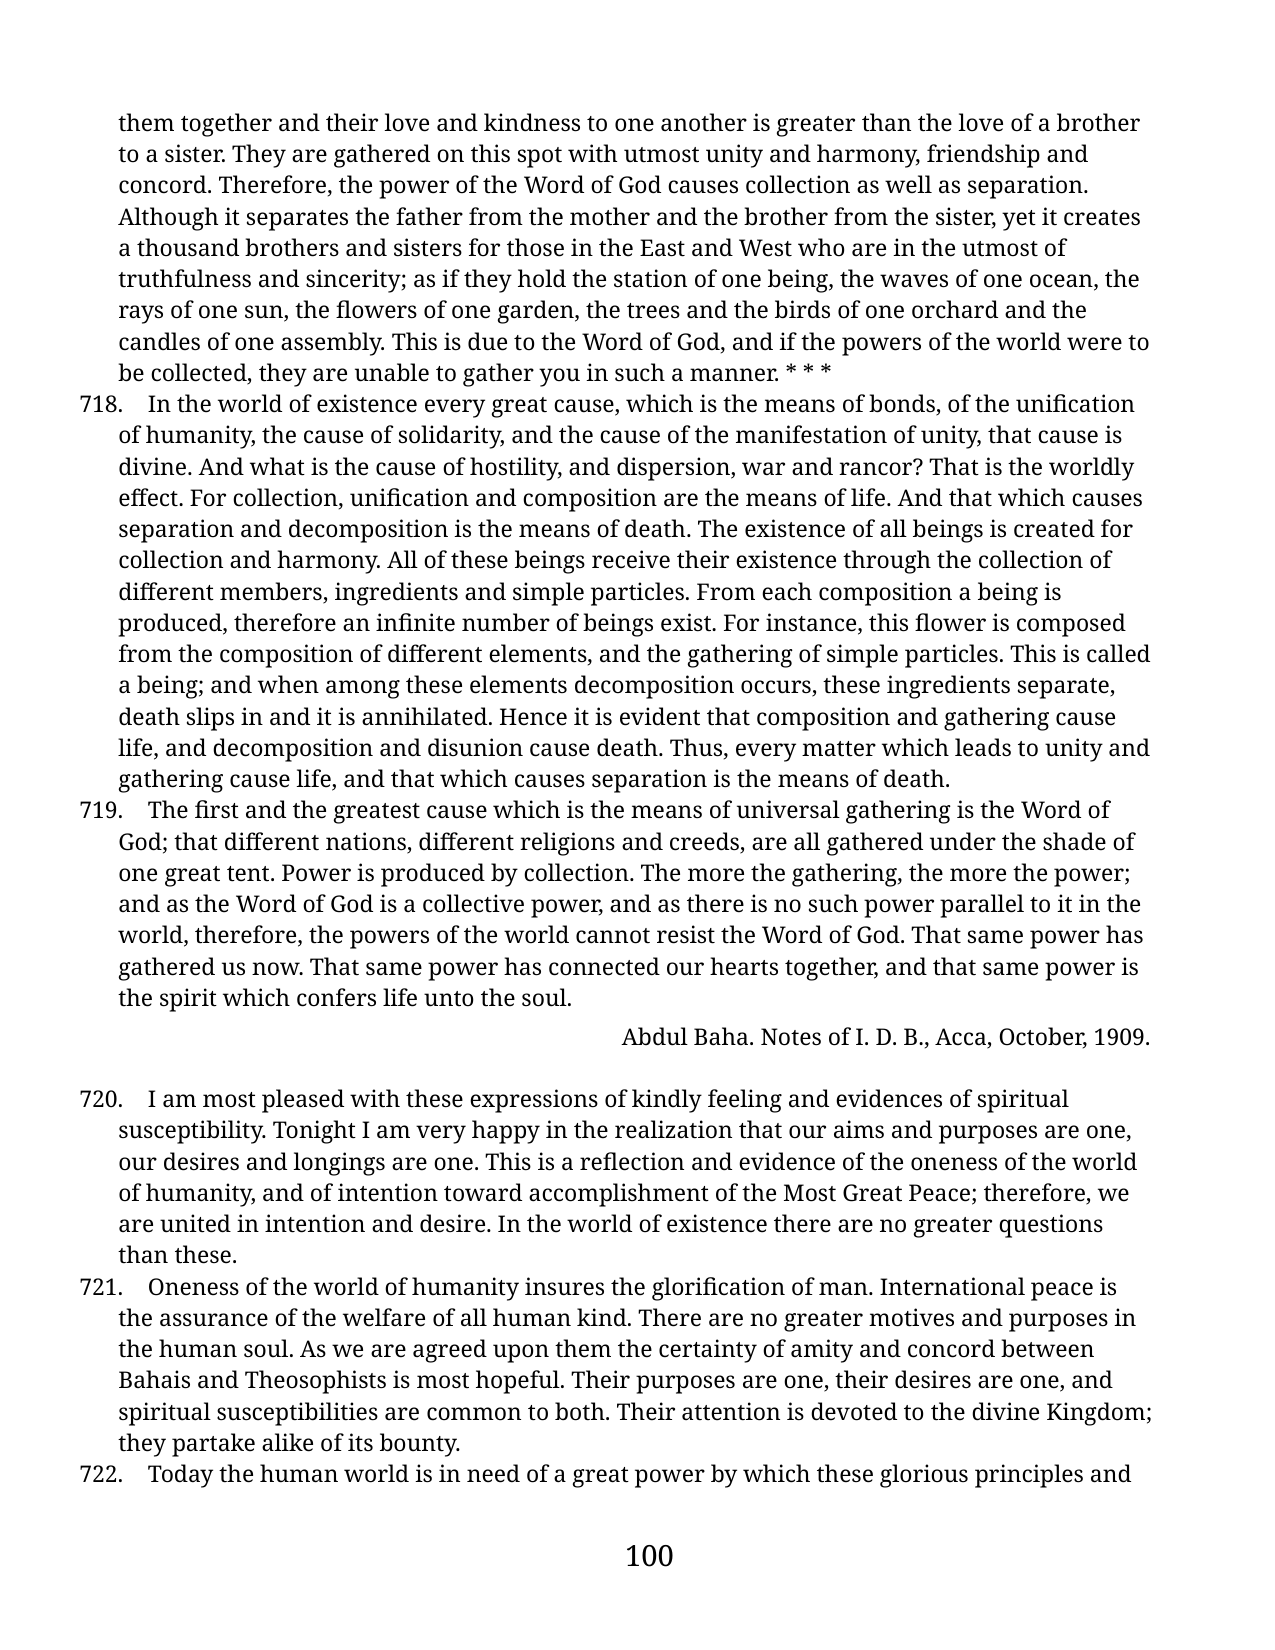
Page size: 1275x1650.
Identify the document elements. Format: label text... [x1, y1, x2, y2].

text Abdul Baha. Notes of I. D. B., Acca, October, 1909. [118, 1020, 1157, 1052]
list I am most pleased with these expressions of kindly feeling and evidences of spiritual susceptibility. Tonight I am very happy in the realization that our aims and purposes are one, our desires and longings are one. This is a reflection and evidence of the oneness of the world of humanity, and of intention toward accomplishment of the Most Great Peace; therefore, we are united in intention and desire. In the world of existence there are no greater questions than these. [79, 1083, 1157, 1270]
list Today the human world is in need of a great power by which these glorious principles and [79, 1458, 1157, 1489]
list them together and their love and kindness to one another is greater than the love of a brother to a sister. They are gathered on this spot with utmost unity and harmony, friendship and concord. Therefore, the power of the Word of God causes collection as well as separation. Although it separates the father from the mother and the brother from the sister, yet it creates a thousand brothers and sisters for those in the East and West who are in the utmost of truthfulness and sincerity; as if they hold the station of one being, the waves of one ocean, the rays of one sun, the flowers of one garden, the trees and the birds of one orchard and the candles of one assembly. This is due to the Word of God, and if the powers of the world were to be collected, they are unable to gather you in such a manner. * * * [79, 107, 1157, 388]
list The first and the greatest cause which is the means of universal gathering is the Word of God; that different nations, different religions and creeds, are all gathered under the shade of one great tent. Power is produced by collection. The more the gathering, the more the power; and as the Word of God is a collective power, and as there is no such power parallel to it in the world, therefore, the powers of the world cannot resist the Word of God. That same power has gathered us now. That same power has connected our hearts together, and that same power is the spirit which confers life unto the soul. [79, 794, 1157, 1013]
list Oneness of the world of humanity insures the glorification of man. International peace is the assurance of the welfare of all human kind. There are no greater motives and purposes in the human soul. As we are agreed upon them the certainty of amity and concord between Bahais and Theosophists is most hopeful. Their purposes are one, their desires are one, and spiritual susceptibilities are common to both. Their attention is devoted to the divine Kingdom; they partake alike of its bounty. [79, 1270, 1157, 1458]
list In the world of existence every great cause, which is the means of bonds, of the unification of humanity, the cause of solidarity, and the cause of the manifestation of unity, that cause is divine. And what is the cause of hostility, and dispersion, war and rancor? That is the worldly effect. For collection, unification and composition are the means of life. And that which causes separation and decomposition is the means of death. The existence of all beings is created for collection and harmony. All of these beings receive their existence through the collection of different members, ingredients and simple particles. From each composition a being is produced, therefore an infinite number of beings exist. For instance, this flower is composed from the composition of different elements, and the gathering of simple particles. This is called a being; and when among these elements decomposition occurs, these ingredients separate, death slips in and it is annihilated. Hence it is evident that composition and gathering cause life, and decomposition and disunion cause death. Thus, every matter which leads to unity and gathering cause life, and that which causes separation is the means of death. [79, 388, 1157, 794]
